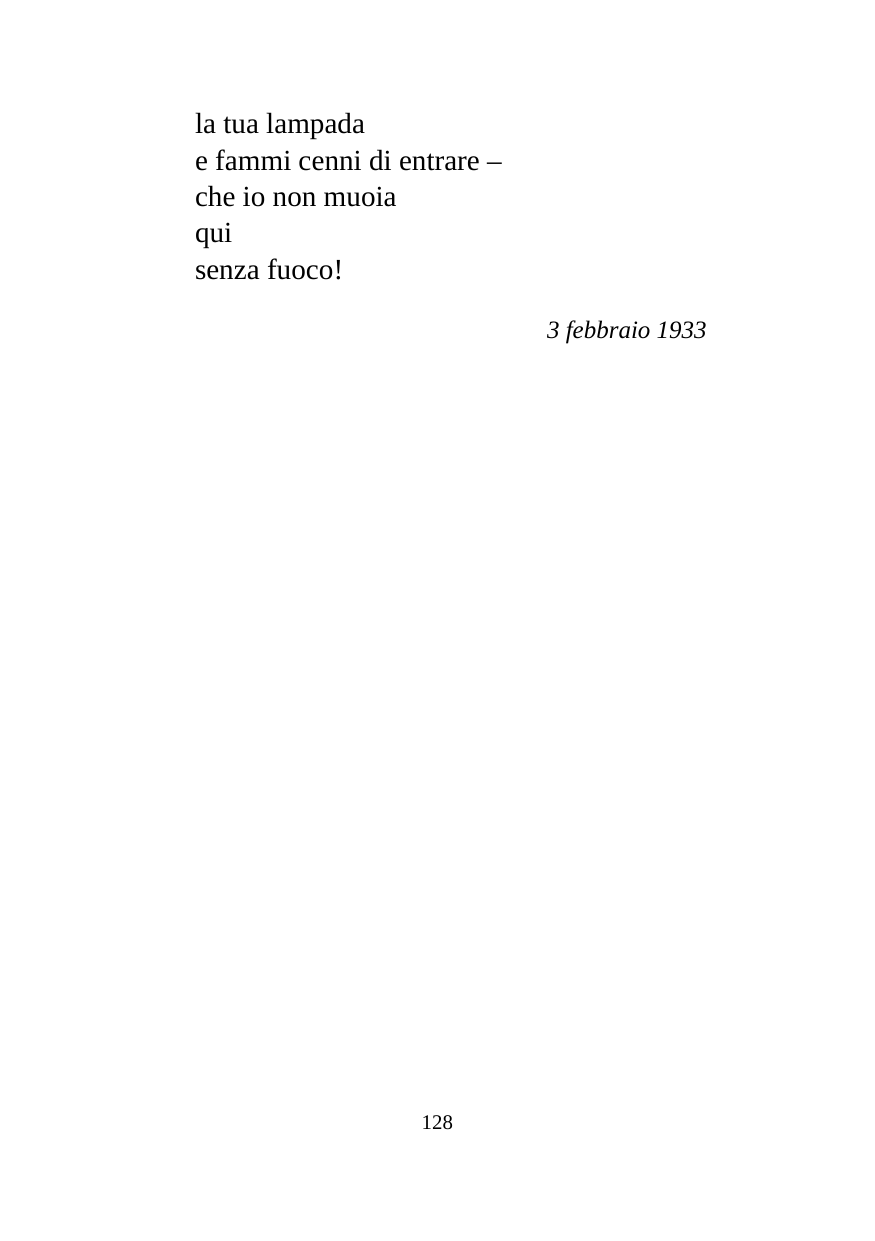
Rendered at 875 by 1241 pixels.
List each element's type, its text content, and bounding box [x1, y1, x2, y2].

text e fammi cenni di entrare – [195, 143, 768, 176]
text qui [195, 216, 768, 249]
text 3 febbraio 1933 [106, 315, 709, 344]
text la tua lampada [195, 106, 768, 140]
text senza fuoco! [195, 252, 768, 286]
text che io non muoia [195, 179, 768, 213]
